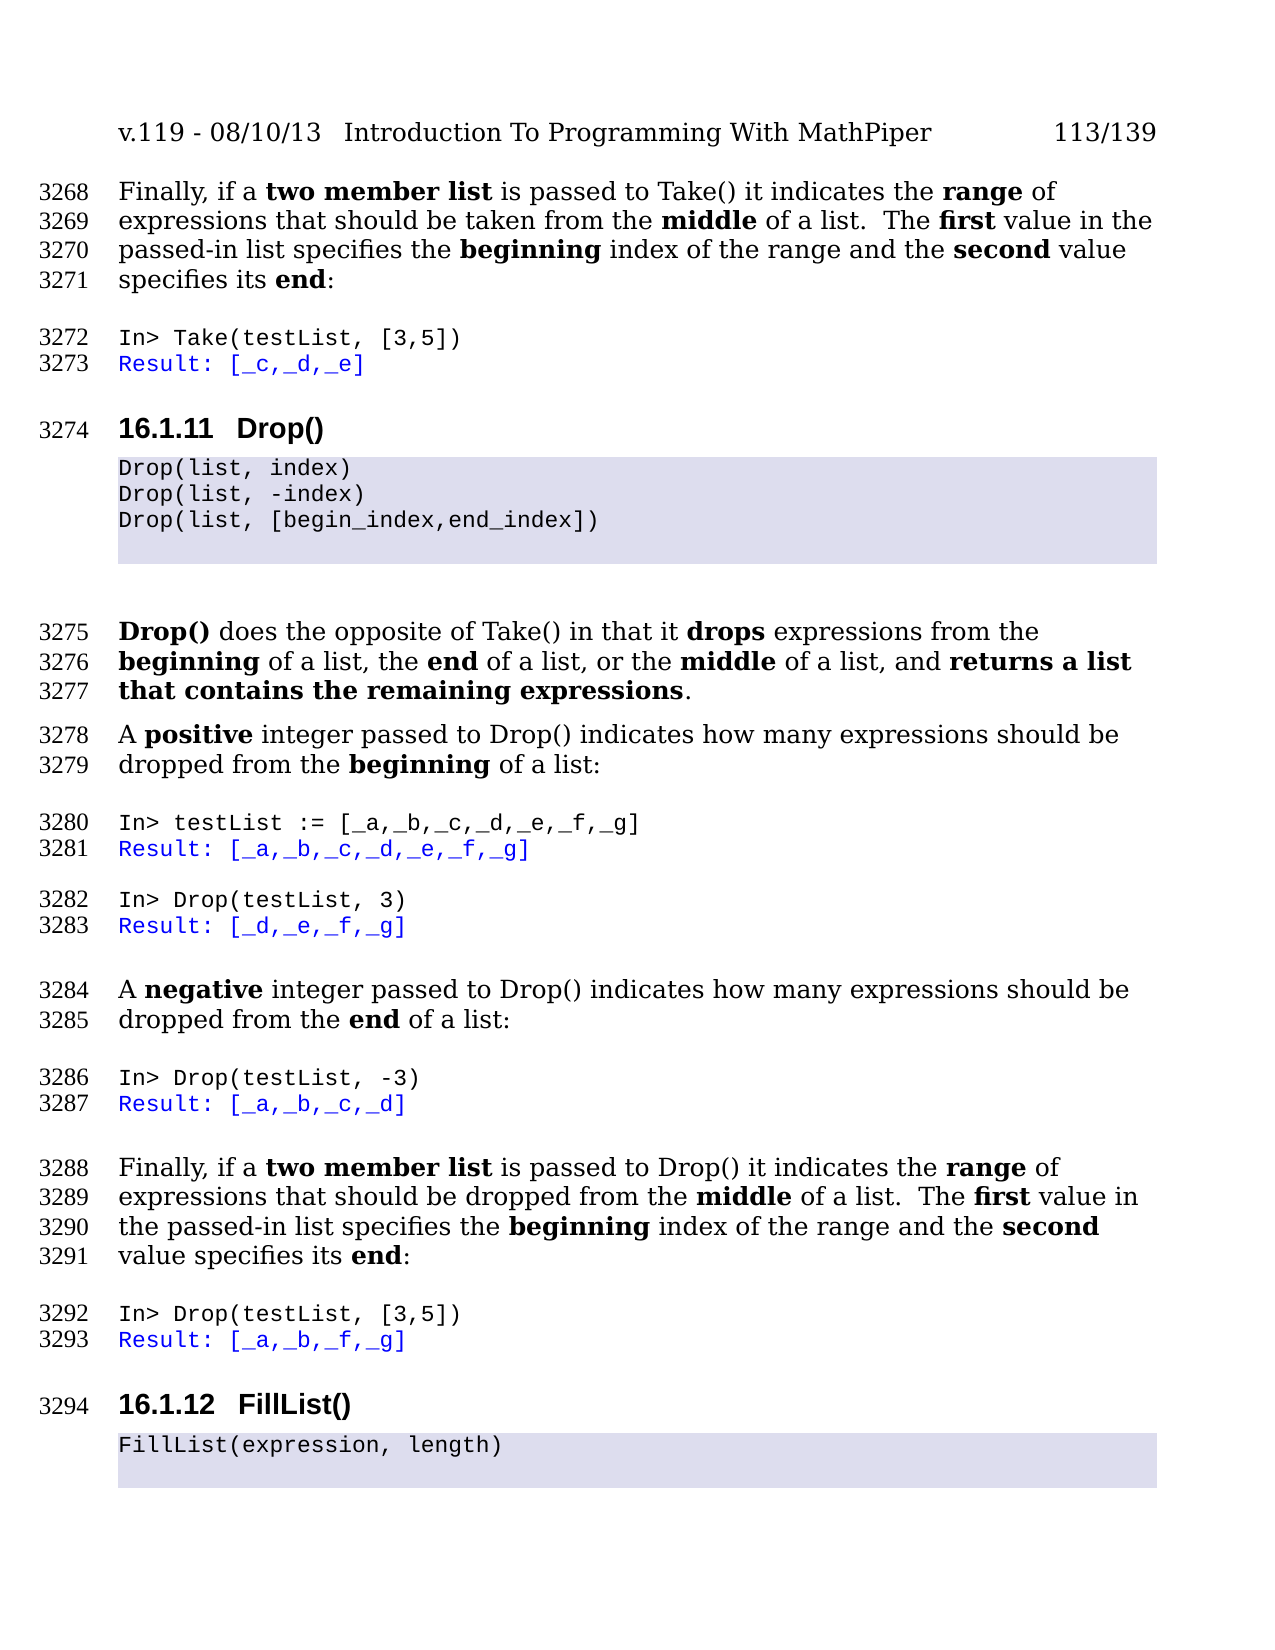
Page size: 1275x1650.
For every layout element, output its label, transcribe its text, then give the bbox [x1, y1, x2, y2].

text In> Drop(testList, 3) [118, 889, 1157, 915]
text In> Drop(testList, -3) [118, 1066, 1157, 1092]
subtitle Drop() [118, 411, 1157, 445]
text Result: [_a,_b,_c,_d,_e,_f,_g] [118, 837, 1157, 863]
subtitle FillList() [118, 1387, 1157, 1421]
text A positive integer passed to Drop() indicates how many expressions should be dropped from the beginning of a list: [118, 720, 1157, 779]
text Result: [_d,_e,_f,_g] [118, 915, 1157, 941]
table_header FillList(expression, length) [118, 1433, 1157, 1488]
text A negative integer passed to Drop() indicates how many expressions should be dropped from the end of a list: [118, 976, 1157, 1034]
text In> Take(testList, [3,5]) [118, 326, 1157, 352]
text Result: [_a,_b,_f,_g] [118, 1328, 1157, 1354]
text Finally, if a two member list is passed to Drop() it indicates the range of expressions that should be dropped from the middle of a list. The first value in the passed-in list specifies the beginning index of the range and the second value specifies its end: [118, 1153, 1157, 1271]
text In> testList := [_a,_b,_c,_d,_e,_f,_g] [118, 811, 1157, 837]
text In> Drop(testList, [3,5]) [118, 1302, 1157, 1328]
text Result: [_a,_b,_c,_d] [118, 1092, 1157, 1118]
text Finally, if a two member list is passed to Take() it indicates the range of expressions that should be taken from the middle of a list. The first value in the passed-in list specifies the beginning index of the range and the second value specifies its end: [118, 177, 1157, 294]
text Drop() does the opposite of Take() in that it drops expressions from the beginning of a list, the end of a list, or the middle of a list, and returns a list that contains the remaining expressions. [118, 617, 1157, 705]
text Result: [_c,_d,_e] [118, 352, 1157, 378]
table_header Drop(list, index) Drop(list, -index) Drop(list, [begin_index,end_index]) [118, 457, 1157, 564]
